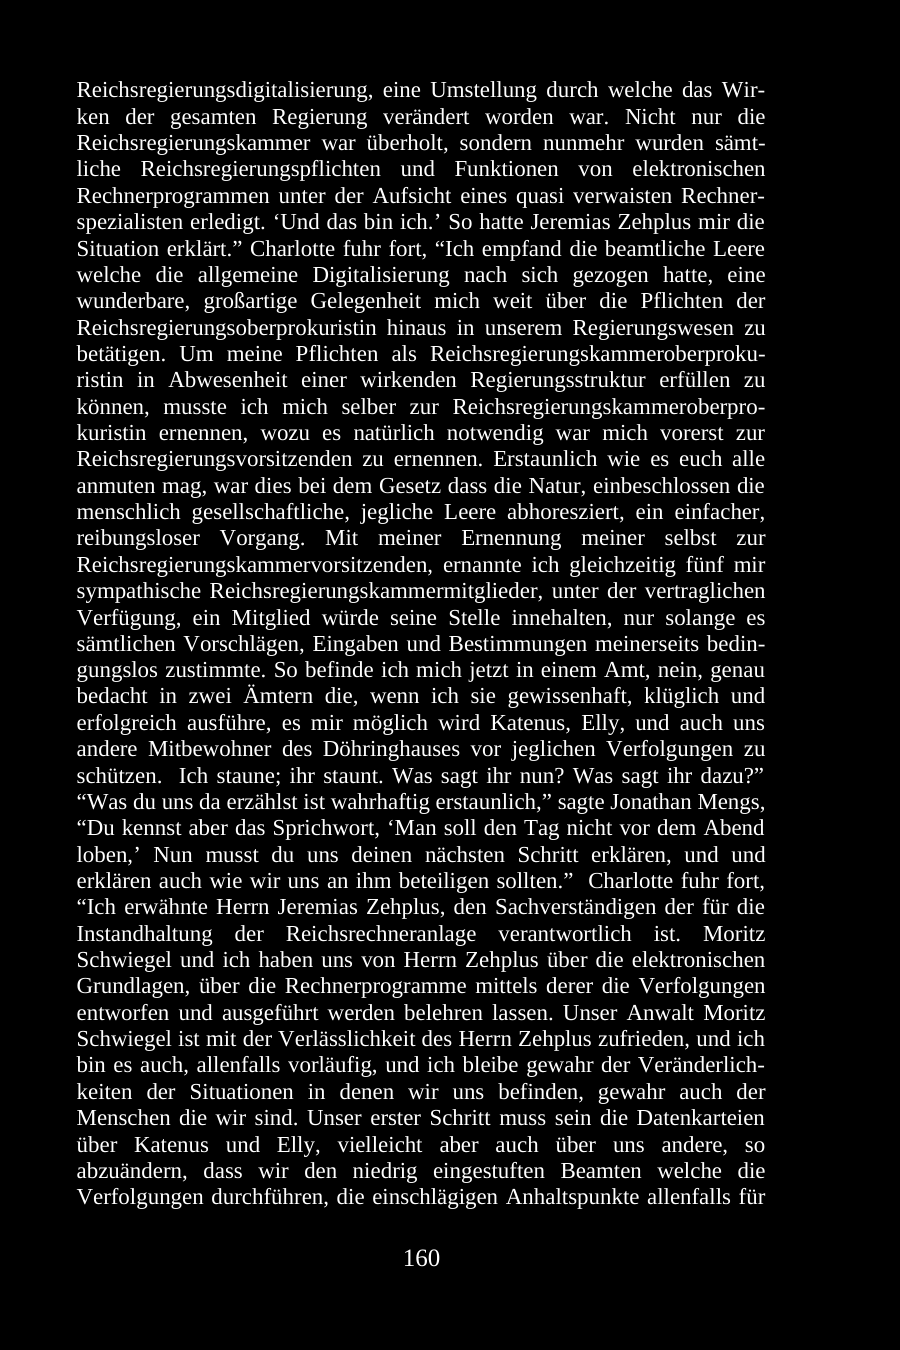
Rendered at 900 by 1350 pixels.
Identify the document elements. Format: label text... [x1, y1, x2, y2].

text Reichsregierungsdigitalisierung, eine Umstellung durch welche das Wir-ken der gesamten Regierung verändert worden war. Nicht nur die Reichsregierungskammer war überholt, sondern nunmehr wurden sämt-liche Reichsregierungspflichten und Funktionen von elektronischen Rechnerprogrammen unter der Aufsicht eines quasi verwaisten Rechner-spezialisten erledigt. ‘Und das bin ich.’ So hatte Jeremias Zehplus mir die Situation erklärt.” Charlotte fuhr fort, “Ich empfand die beamtliche Leere welche die allgemeine Digitalisierung nach sich gezogen hatte, eine wunderbare, großartige Gelegenheit mich weit über die Pflichten der Reichsregierungsoberprokuristin hinaus in unserem Regierungswesen zu betätigen. Um meine Pflichten als Reichsregierungskammeroberproku-ristin in Abwesenheit einer wirkenden Regierungsstruktur erfüllen zu können, musste ich mich selber zur Reichsregierungskammeroberpro-kuristin ernennen, wozu es natürlich notwendig war mich vorerst zur Reichsregierungsvorsitzenden zu ernennen. Erstaunlich wie es euch alle anmuten mag, war dies bei dem Gesetz dass die Natur, einbeschlossen die menschlich gesellschaftliche, jegliche Leere abhoresziert, ein einfacher, reibungsloser Vorgang. Mit meiner Ernennung meiner selbst zur Reichsregierungskammervorsitzenden, ernannte ich gleichzeitig fünf mir sympathische Reichsregierungskammermitglieder, unter der vertraglichen Verfügung, ein Mitglied würde seine Stelle innehalten, nur solange es sämtlichen Vorschlägen, Eingaben und Bestimmungen meinerseits bedin-gungslos zustimmte. So befinde ich mich jetzt in einem Amt, nein, genau bedacht in zwei Ämtern die, wenn ich sie gewissenhaft, klüglich und erfolgreich ausführe, es mir möglich wird Katenus, Elly, und auch uns andere Mitbewohner des Döhringhauses vor jeglichen Verfolgungen zu schützen. Ich staune; ihr staunt. Was sagt ihr nun? Was sagt ihr dazu?” “Was du uns da erzählst ist wahrhaftig erstaunlich,” sagte Jonathan Mengs, “Du kennst aber das Sprichwort, ‘Man soll den Tag nicht vor dem Abend loben,’ Nun musst du uns deinen nächsten Schritt erklären, und und erklären auch wie wir uns an ihm beteiligen sollten.” Charlotte fuhr fort, “Ich erwähnte Herrn Jeremias Zehplus, den Sachverständigen der für die Instandhaltung der Reichsrechneranlage verantwortlich ist. Moritz Schwiegel und ich haben uns von Herrn Zehplus über die elektronischen Grundlagen, über die Rechnerprogramme mittels derer die Verfolgungen entworfen und ausgeführt werden belehren lassen. Unser Anwalt Moritz Schwiegel ist mit der Verlässlichkeit des Herrn Zehplus zufrieden, und ich bin es auch, allenfalls vorläufig, und ich bleibe gewahr der Veränderlich-keiten der Situationen in denen wir uns befinden, gewahr auch der Menschen die wir sind. Unser erster Schritt muss sein die Datenkarteien über Katenus und Elly, vielleicht aber auch über uns andere, so abzuändern, dass wir den niedrig eingestuften Beamten welche die Verfolgungen durchführen, die einschlägigen Anhaltspunkte allenfalls für [76, 76, 766, 1210]
